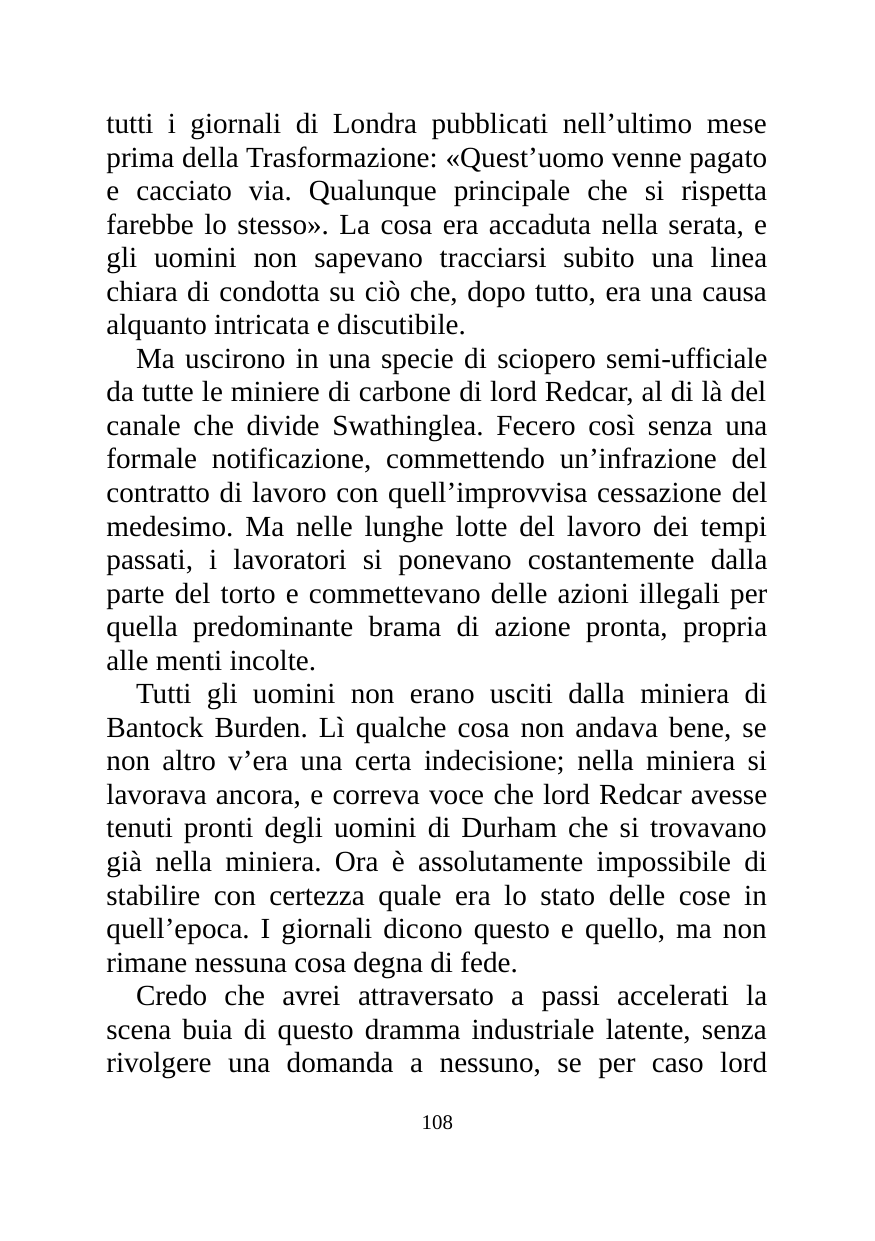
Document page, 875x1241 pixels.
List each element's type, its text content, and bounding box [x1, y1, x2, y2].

text Tutti gli uomini non erano usciti dalla miniera di Bantock Burden. Lì qualche cosa non andava bene, se non altro v’era una certa indecisione; nella miniera si lavorava ancora, e correva voce che lord Redcar avesse tenuti pronti degli uomini di Durham che si trovavano già nella miniera. Ora è assolutamente impossibile di stabilire con certezza quale era lo stato delle cose in quell’epoca. I giornali dicono questo e quello, ma non rimane nessuna cosa degna di fede. [106, 676, 768, 978]
text Ma uscirono in una specie di sciopero semi-ufficiale da tutte le miniere di carbone di lord Redcar, al di là del canale che divide Swathinglea. Fecero così senza una formale notificazione, commettendo un’infrazione del contratto di lavoro con quell’improvvisa cessazione del medesimo. Ma nelle lunghe lotte del lavoro dei tempi passati, i lavoratori si ponevano costantemente dalla parte del torto e commettevano delle azioni illegali per quella predominante brama di azione pronta, propria alle menti incolte. [106, 341, 768, 676]
text tutti i giornali di Londra pubblicati nell’ultimo mese prima della Trasformazione: «Quest’uomo venne pagato e cacciato via. Qualunque principale che si rispetta farebbe lo stesso». La cosa era accaduta nella serata, e gli uomini non sapevano tracciarsi subito una linea chiara di condotta su ciò che, dopo tutto, era una causa alquanto intricata e discutibile. [106, 106, 768, 341]
text Credo che avrei attraversato a passi accelerati la scena buia di questo dramma industriale latente, senza rivolgere una domanda a nessuno, se per caso lord [106, 978, 768, 1079]
